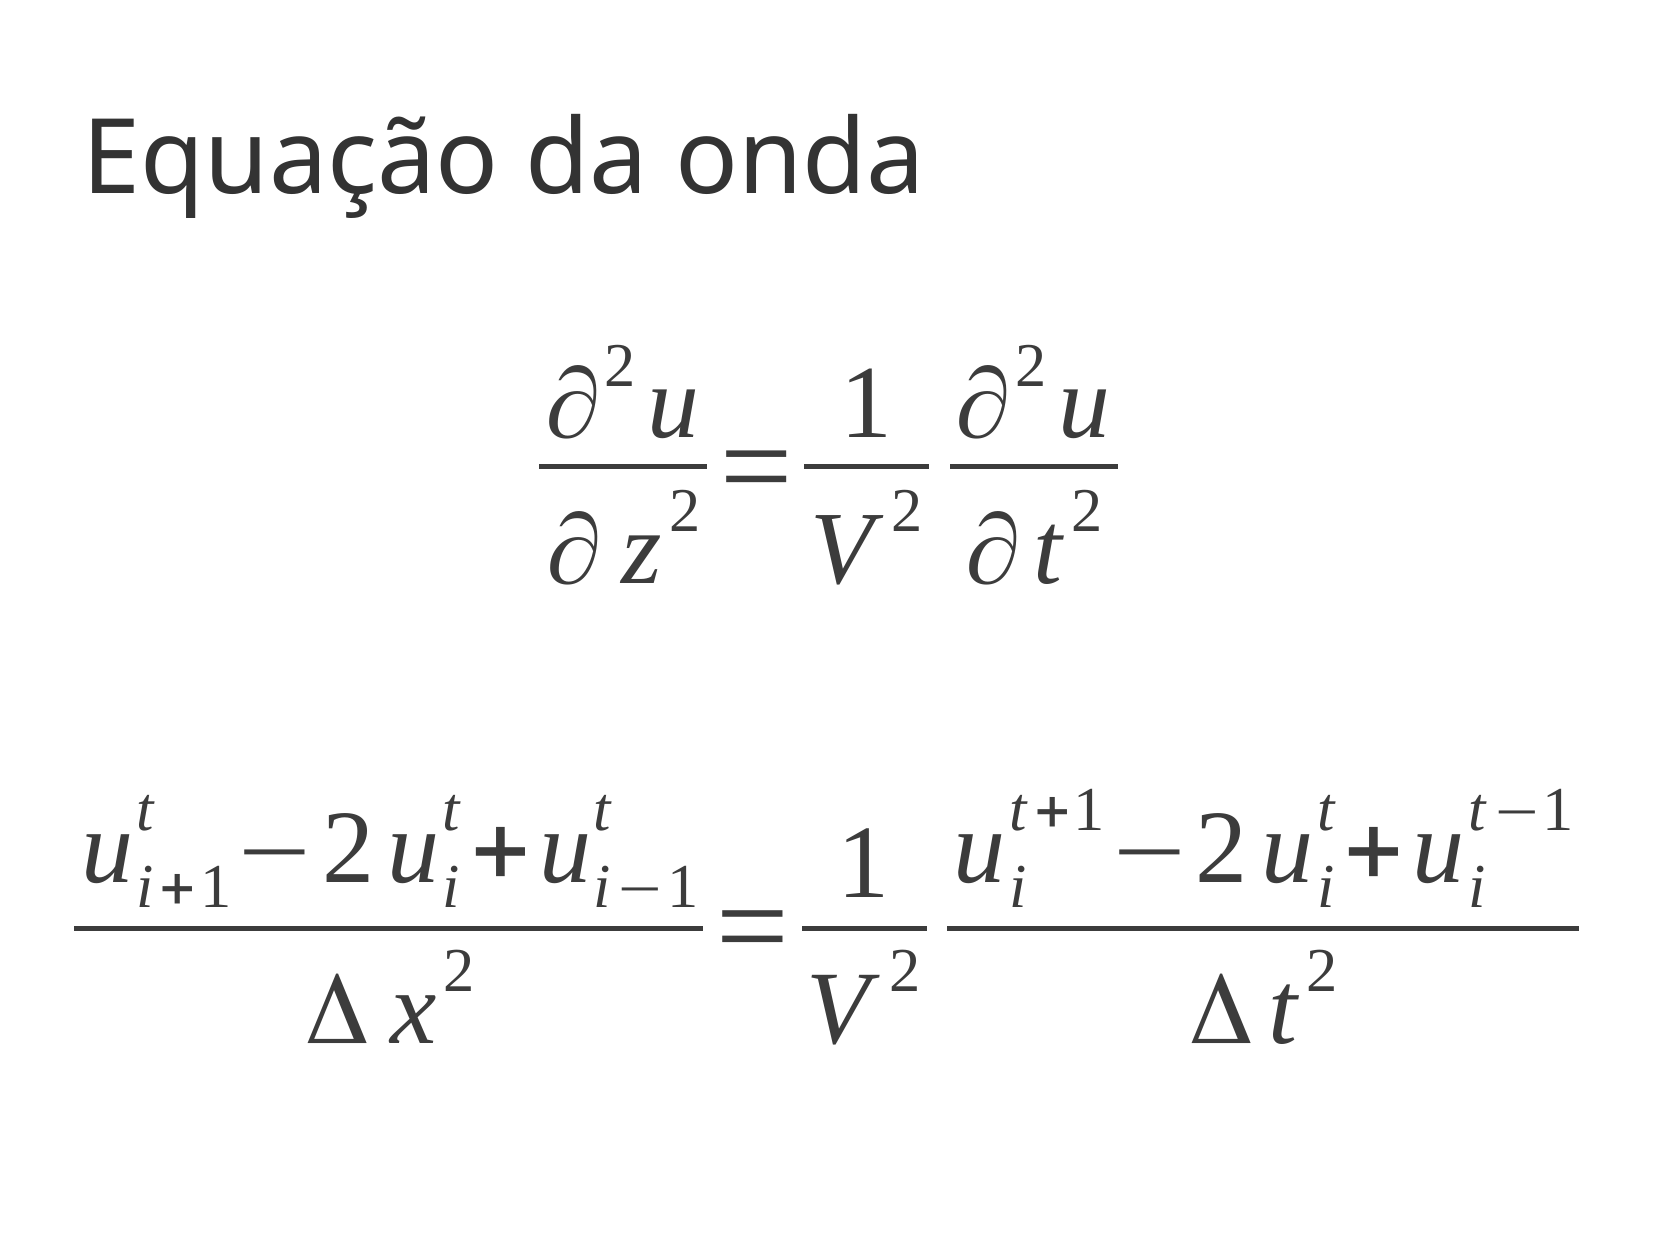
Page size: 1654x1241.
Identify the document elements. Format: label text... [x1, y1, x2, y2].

title Equação da onda [82, 49, 1571, 257]
chart [62, 774, 1591, 1067]
chart [527, 330, 1130, 606]
